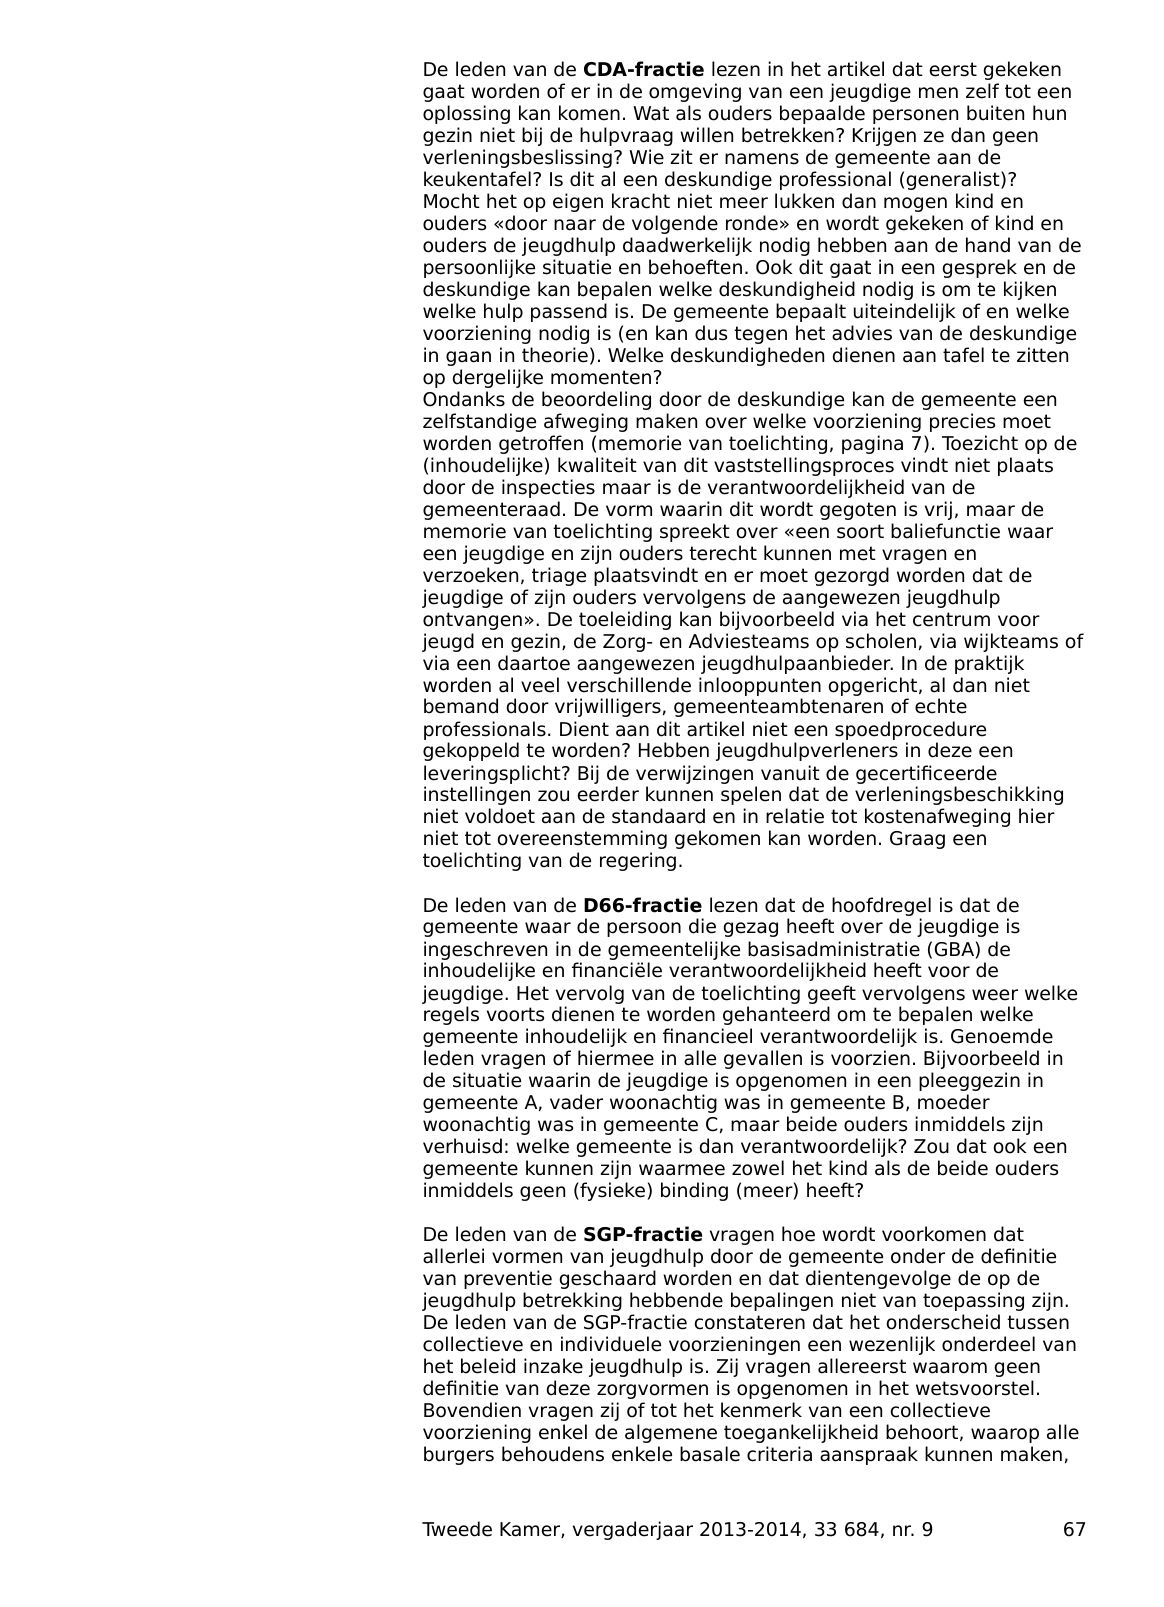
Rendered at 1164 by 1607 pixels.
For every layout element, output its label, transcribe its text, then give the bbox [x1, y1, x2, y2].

text De leden van de CDA-fractie lezen in het artikel dat eerst gekeken gaat worden of er in de omgeving van een jeugdige men zelf tot een oplossing kan komen. Wat als ouders bepaalde personen buiten hun gezin niet bij de hulpvraag willen betrekken? Krijgen ze dan geen verleningsbeslissing? Wie zit er namens de gemeente aan de keukentafel? Is dit al een deskundige professional (generalist)? [422, 59, 1087, 191]
text Ondanks de beoordeling door de deskundige kan de gemeente een zelfstandige afweging maken over welke voorziening precies moet worden getroffen (memorie van toelichting, pagina 7). Toezicht op de (inhoudelijke) kwaliteit van dit vaststellingsproces vindt niet plaats door de inspecties maar is de verantwoordelijkheid van de gemeenteraad. De vorm waarin dit wordt gegoten is vrij, maar de memorie van toelichting spreekt over «een soort baliefunctie waar een jeugdige en zijn ouders terecht kunnen met vragen en verzoeken, triage plaatsvindt en er moet gezorgd worden dat de jeugdige of zijn ouders vervolgens de aangewezen jeugdhulp ontvangen». De toeleiding kan bijvoorbeeld via het centrum voor jeugd en gezin, de Zorg- en Adviesteams op scholen, via wijkteams of via een daartoe aangewezen jeugdhulpaanbieder. In de praktijk worden al veel verschillende inlooppunten opgericht, al dan niet bemand door vrijwilligers, gemeenteambtenaren of echte professionals. Dient aan dit artikel niet een spoedprocedure gekoppeld te worden? Hebben jeugdhulpverleners in deze een leveringsplicht? Bij de verwijzingen vanuit de gecertificeerde instellingen zou eerder kunnen spelen dat de verleningsbeschikking niet voldoet aan de standaard en in relatie tot kostenafweging hier niet tot overeenstemming gekomen kan worden. Graag een toelichting van de regering. [422, 389, 1087, 872]
text De leden van de D66-fractie lezen dat de hoofdregel is dat de gemeente waar de persoon die gezag heeft over de jeugdige is ingeschreven in de gemeentelijke basisadministratie (GBA) de inhoudelijke en financiële verantwoordelijkheid heeft voor de jeugdige. Het vervolg van de toelichting geeft vervolgens weer welke regels voorts dienen te worden gehanteerd om te bepalen welke gemeente inhoudelijk en financieel verantwoordelijk is. Genoemde leden vragen of hiermee in alle gevallen is voorzien. Bijvoorbeeld in de situatie waarin de jeugdige is opgenomen in een pleeggezin in gemeente A, vader woonachtig was in gemeente B, moeder woonachtig was in gemeente C, maar beide ouders inmiddels zijn verhuisd: welke gemeente is dan verantwoordelijk? Zou dat ook een gemeente kunnen zijn waarmee zowel het kind als de beide ouders inmiddels geen (fysieke) binding (meer) heeft? [422, 894, 1087, 1202]
text De leden van de SGP-fractie constateren dat het onderscheid tussen collectieve en individuele voorzieningen een wezenlijk onderdeel van het beleid inzake jeugdhulp is. Zij vragen allereerst waarom geen definitie van deze zorgvormen is opgenomen in het wetsvoorstel. Bovendien vragen zij of tot het kenmerk van een collectieve voorziening enkel de algemene toegankelijkheid behoort, waarop alle burgers behoudens enkele basale criteria aanspraak kunnen maken, [422, 1312, 1087, 1466]
text Mocht het op eigen kracht niet meer lukken dan mogen kind en ouders «door naar de volgende ronde» en wordt gekeken of kind en ouders de jeugdhulp daadwerkelijk nodig hebben aan de hand van de persoonlijke situatie en behoeften. Ook dit gaat in een gesprek en de deskundige kan bepalen welke deskundigheid nodig is om te kijken welke hulp passend is. De gemeente bepaalt uiteindelijk of en welke voorziening nodig is (en kan dus tegen het advies van de deskundige in gaan in theorie). Welke deskundigheden dienen aan tafel te zitten op dergelijke momenten? [422, 191, 1087, 389]
text De leden van de SGP-fractie vragen hoe wordt voorkomen dat allerlei vormen van jeugdhulp door de gemeente onder de definitie van preventie geschaard worden en dat dientengevolge de op de jeugdhulp betrekking hebbende bepalingen niet van toepassing zijn. [422, 1224, 1087, 1312]
